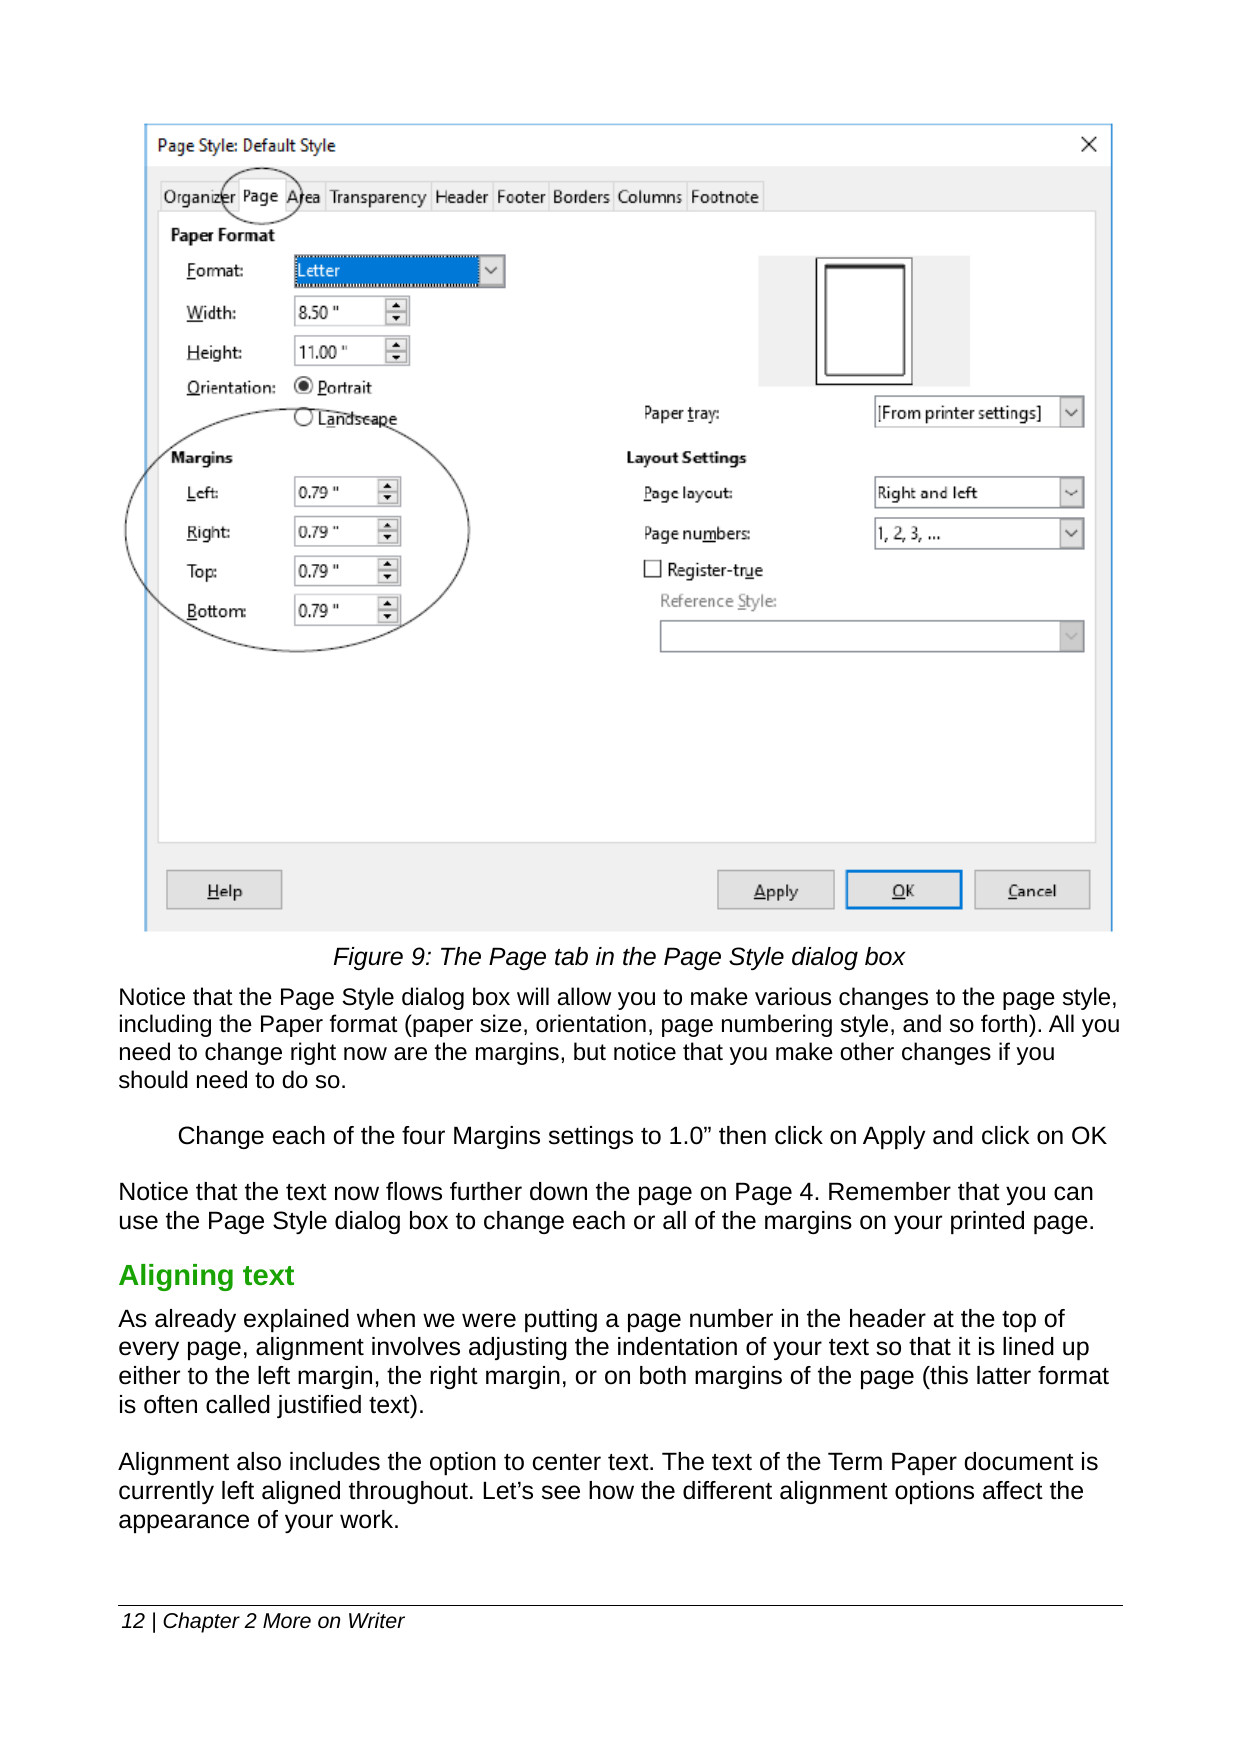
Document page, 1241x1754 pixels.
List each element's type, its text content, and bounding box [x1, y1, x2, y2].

text Alignment also includes the option to center text. The text of the Term Paper document is currently left aligned throughout. Let’s see how the different alignment options affect the appearance of your work. [118, 1447, 1123, 1534]
text Notice that the Page Style dialog box will allow you to make various changes to the page style, including the Paper format (paper size, orientation, page numbering style, and so forth). All you need to change right now are the margins, but notice that you make other changes if you should need to do so. [118, 983, 1123, 1093]
subtitle Aligning text [118, 1258, 1123, 1292]
text Change each of the four Margins settings to 1.0” then click on Apply and click on OK [177, 1121, 1123, 1149]
text Figure 9: The Page tab in the Page Style dialog box [118, 942, 1123, 971]
text Notice that the text now flows further down the page on Page 4. Remember that you can use the Page Style dialog box to change each or all of the margins on your printed page. [118, 1177, 1123, 1235]
text As already explained when we were putting a page number in the header at the top of every page, alignment involves adjusting the indentation of your text so that it is lined up either to the left margin, the right margin, or on both margins of the page (this latter format is often called justified text). [118, 1304, 1123, 1419]
picture [118, 118, 1123, 942]
